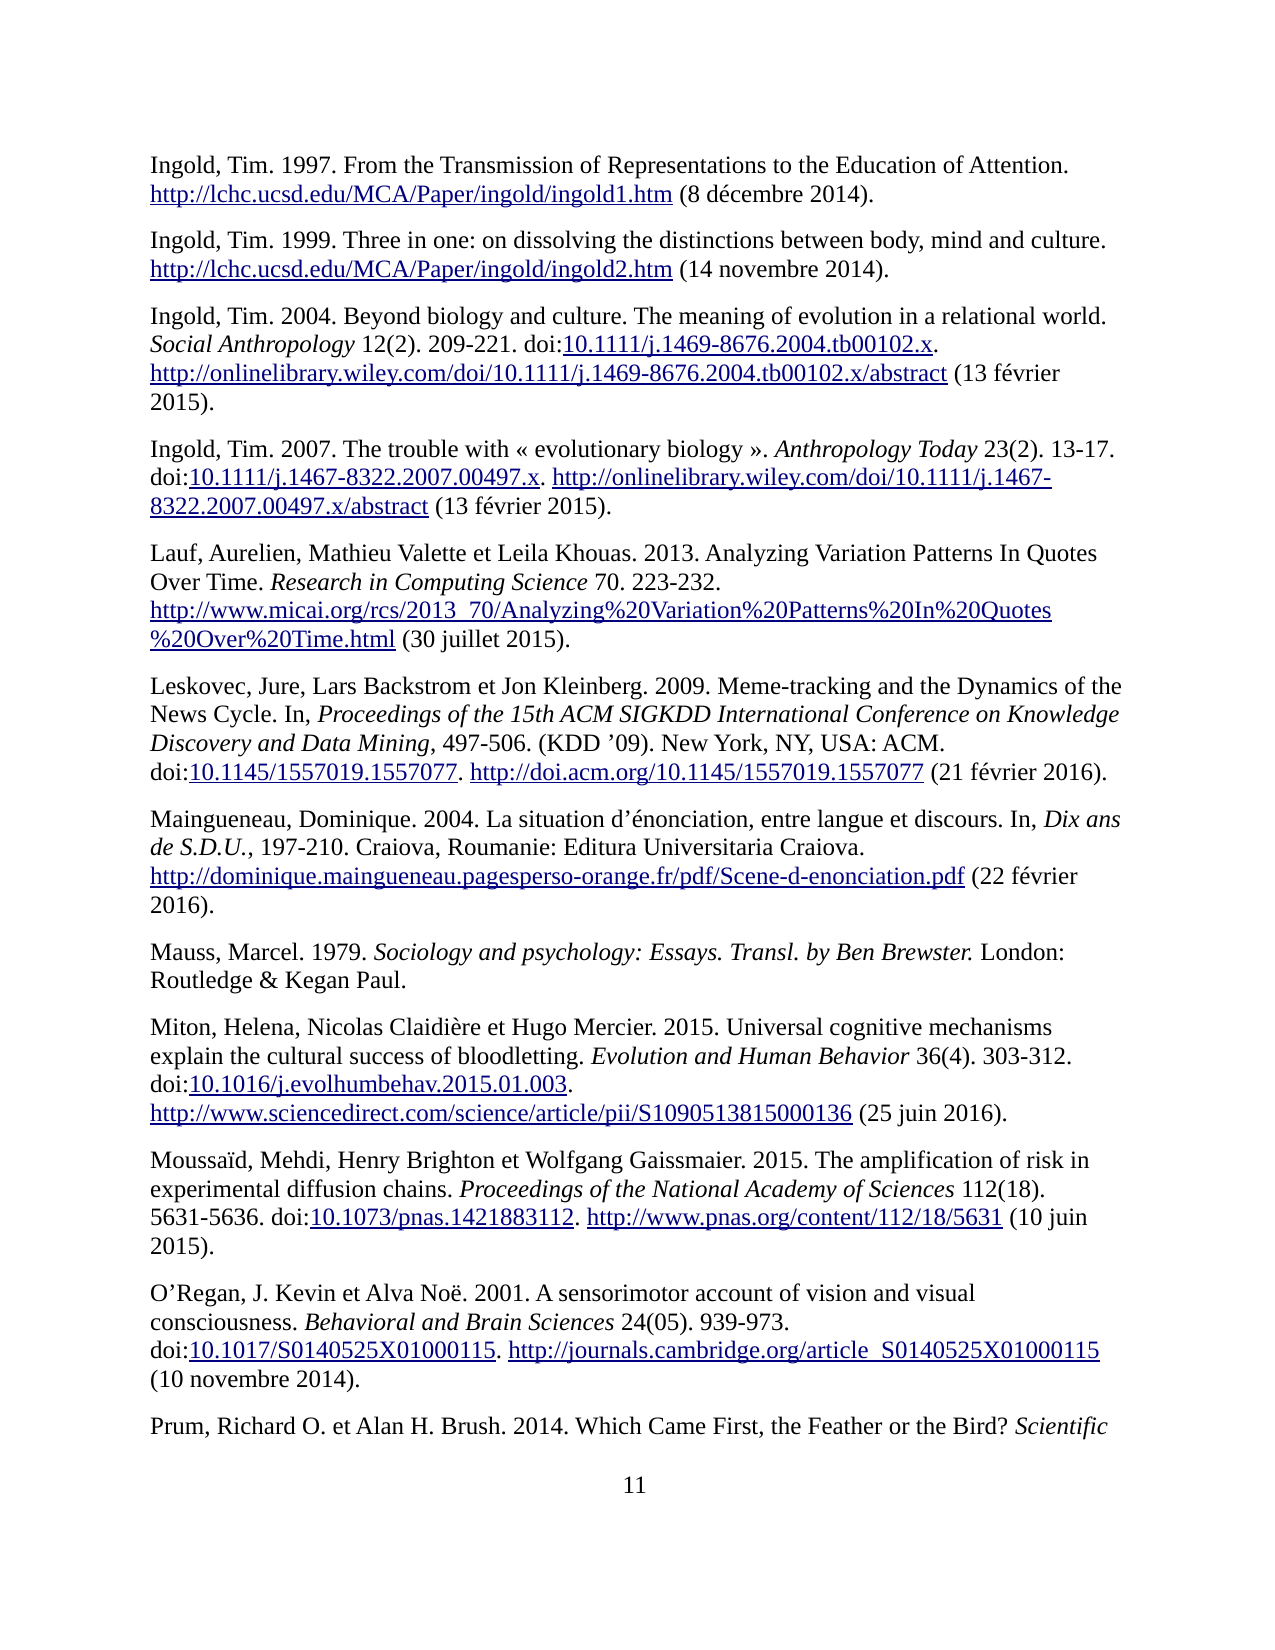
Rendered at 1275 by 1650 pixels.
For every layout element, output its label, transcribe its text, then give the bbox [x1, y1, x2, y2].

text Ingold, Tim. 2007. The trouble with « evolutionary biology ». Anthropology Today 23(2). 13‑17. doi:10.1111/j.1467-8322.2007.00497.x. http://onlinelibrary.wiley.com/doi/10.1111/j.1467-8322.2007.00497.x/abstract (13 février 2015). [150, 434, 1125, 520]
text Moussaïd, Mehdi, Henry Brighton et Wolfgang Gaissmaier. 2015. The amplification of risk in experimental diffusion chains. Proceedings of the National Academy of Sciences 112(18). 5631‑5636. doi:10.1073/pnas.1421883112. http://www.pnas.org/content/112/18/5631 (10 juin 2015). [150, 1145, 1125, 1260]
text Maingueneau, Dominique. 2004. La situation d’énonciation, entre langue et discours. In, Dix ans de S.D.U., 197‑210. Craiova, Roumanie: Editura Universitaria Craiova. http://dominique.maingueneau.pagesperso-orange.fr/pdf/Scene-d-enonciation.pdf (22 février 2016). [150, 804, 1125, 919]
text Ingold, Tim. 1997. From the Transmission of Representations to the Education of Attention. http://lchc.ucsd.edu/MCA/Paper/ingold/ingold1.htm (8 décembre 2014). [150, 150, 1125, 207]
text Mauss, Marcel. 1979. Sociology and psychology: Essays. Transl. by Ben Brewster. London: Routledge & Kegan Paul. [150, 937, 1125, 994]
text Leskovec, Jure, Lars Backstrom et Jon Kleinberg. 2009. Meme-tracking and the Dynamics of the News Cycle. In, Proceedings of the 15th ACM SIGKDD International Conference on Knowledge Discovery and Data Mining, 497‑506. (KDD ’09). New York, NY, USA: ACM. doi:10.1145/1557019.1557077. http://doi.acm.org/10.1145/1557019.1557077 (21 février 2016). [150, 671, 1125, 786]
text Ingold, Tim. 1999. Three in one: on dissolving the distinctions between body, mind and culture. http://lchc.ucsd.edu/MCA/Paper/ingold/ingold2.htm (14 novembre 2014). [150, 225, 1125, 283]
text Ingold, Tim. 2004. Beyond biology and culture. The meaning of evolution in a relational world. Social Anthropology 12(2). 209‑221. doi:10.1111/j.1469-8676.2004.tb00102.x. http://onlinelibrary.wiley.com/doi/10.1111/j.1469-8676.2004.tb00102.x/abstract (13 février 2015). [150, 301, 1125, 416]
text Miton, Helena, Nicolas Claidière et Hugo Mercier. 2015. Universal cognitive mechanisms explain the cultural success of bloodletting. Evolution and Human Behavior 36(4). 303‑312. doi:10.1016/j.evolhumbehav.2015.01.003. http://www.sciencedirect.com/science/article/pii/S1090513815000136 (25 juin 2016). [150, 1012, 1125, 1127]
text Lauf, Aurelien, Mathieu Valette et Leila Khouas. 2013. Analyzing Variation Patterns In Quotes Over Time. Research in Computing Science 70. 223‑232. http://www.micai.org/rcs/2013_70/Analyzing%20Variation%20Patterns%20In%20Quotes%20Over%20Time.html (30 juillet 2015). [150, 538, 1125, 653]
text O’Regan, J. Kevin et Alva Noë. 2001. A sensorimotor account of vision and visual consciousness. Behavioral and Brain Sciences 24(05). 939‑973. doi:10.1017/S0140525X01000115. http://journals.cambridge.org/article_S0140525X01000115 (10 novembre 2014). [150, 1278, 1125, 1393]
text Prum, Richard O. et Alan H. Brush. 2014. Which Came First, the Feather or the Bird? Scientific [150, 1411, 1125, 1439]
